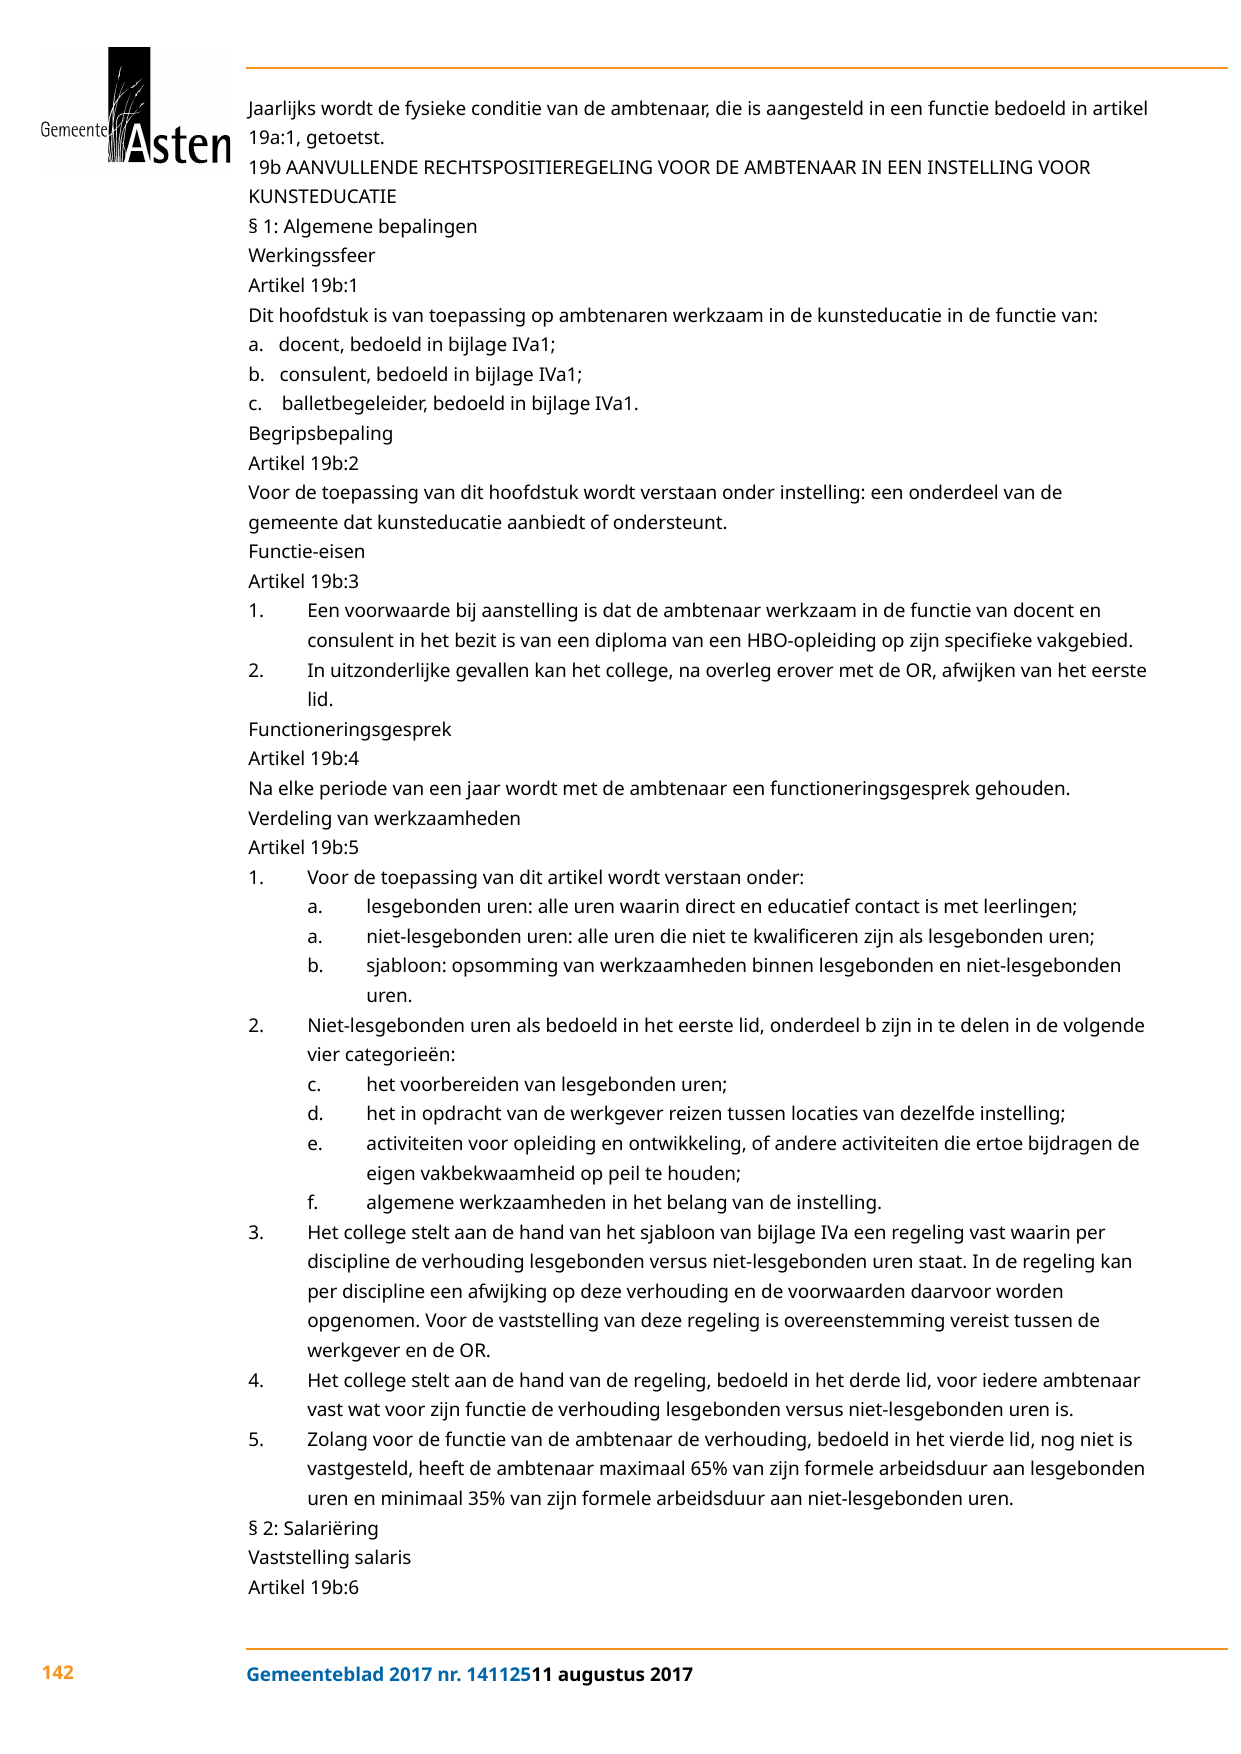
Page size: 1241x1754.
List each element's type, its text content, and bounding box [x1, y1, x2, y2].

text Artikel 19b:1 [248, 272, 1152, 298]
list Zolang voor de functie van de ambtenaar de verhouding, bedoeld in het vierde lid, nog niet is vastgesteld, heeft de ambtenaar maximaal 65% van zijn formele arbeidsduur aan lesgebonden uren en minimaal 35% van zijn formele arbeidsduur aan niet-lesgebonden uren. [248, 1426, 1152, 1511]
list Niet-lesgebonden uren als bedoeld in het eerste lid, onderdeel b zijn in te delen in de volgende vier categorieën: [248, 1012, 1152, 1067]
picture [41, 47, 231, 172]
text Artikel 19b:5 [248, 834, 1152, 860]
list het in opdracht van de werkgever reizen tussen locaties van dezelfde instelling; [307, 1101, 1152, 1126]
text Functioneringsgesprek [248, 716, 1152, 742]
list Het college stelt aan de hand van het sjabloon van bijlage IVa een regeling vast waarin per discipline de verhouding lesgebonden versus niet-lesgebonden uren staat. In de regeling kan per discipline een afwijking op deze verhouding en de voorwaarden daarvoor worden opgenomen. Voor de vaststelling van deze regeling is overeenstemming vereist tussen de werkgever en de OR. [248, 1219, 1152, 1363]
list In uitzonderlijke gevallen kan het college, na overleg erover met de OR, afwijken van het eerste lid. [248, 657, 1152, 712]
text c. balletbegeleider, bedoeld in bijlage IVa1. [248, 391, 1152, 416]
list Een voorwaarde bij aanstelling is dat de ambtenaar werkzaam in de functie van docent en consulent in het bezit is van een diploma van een HBO-opleiding op zijn specifieke vakgebied. [248, 598, 1152, 653]
list Het college stelt aan de hand van de regeling, bedoeld in het derde lid, voor iedere ambtenaar vast wat voor zijn functie de verhouding lesgebonden versus niet-lesgebonden uren is. [248, 1367, 1152, 1422]
text § 1: Algemene bepalingen [248, 213, 1152, 239]
list algemene werkzaamheden in het belang van de instelling. [307, 1189, 1152, 1215]
text b. consulent, bedoeld in bijlage IVa1; [248, 361, 1152, 387]
text Begripsbepaling [248, 420, 1152, 446]
text Artikel 19b:4 [248, 746, 1152, 771]
text 19b AANVULLENDE RECHTSPOSITIEREGELING VOOR DE AMBTENAAR IN EEN INSTELLING VOOR KUNSTEDUCATIE [248, 154, 1152, 209]
list activiteiten voor opleiding en ontwikkeling, of andere activiteiten die ertoe bijdragen de eigen vakbekwaamheid op peil te houden; [307, 1130, 1152, 1186]
list Voor de toepassing van dit artikel wordt verstaan onder: [248, 864, 1152, 890]
text Vaststelling salaris [248, 1544, 1152, 1570]
text Jaarlijks wordt de fysieke conditie van de ambtenaar, die is aangesteld in een functie bedoeld in artikel 19a:1, getoetst. [248, 95, 1152, 150]
text Na elke periode van een jaar wordt met de ambtenaar een functioneringsgesprek gehouden. [248, 775, 1152, 801]
text a. docent, bedoeld in bijlage IVa1; [248, 331, 1152, 357]
text Verdeling van werkzaamheden [248, 805, 1152, 831]
text Voor de toepassing van dit hoofdstuk wordt verstaan onder instelling: een onderdeel van de gemeente dat kunsteducatie aanbiedt of ondersteunt. [248, 479, 1152, 535]
list lesgebonden uren: alle uren waarin direct en educatief contact is met leerlingen; [307, 893, 1152, 919]
text Artikel 19b:3 [248, 568, 1152, 594]
text § 2: Salariëring [248, 1515, 1152, 1541]
text Functie-eisen [248, 538, 1152, 564]
list niet-lesgebonden uren: alle uren die niet te kwalificeren zijn als lesgebonden uren; [307, 923, 1152, 949]
text Dit hoofdstuk is van toepassing op ambtenaren werkzaam in de kunsteducatie in de functie van: [248, 302, 1152, 328]
text Werkingssfeer [248, 243, 1152, 268]
text Artikel 19b:2 [248, 450, 1152, 476]
list het voorbereiden van lesgebonden uren; [307, 1071, 1152, 1097]
list sjabloon: opsomming van werkzaamheden binnen lesgebonden en niet-lesgebonden uren. [307, 953, 1152, 1008]
text Artikel 19b:6 [248, 1574, 1152, 1600]
